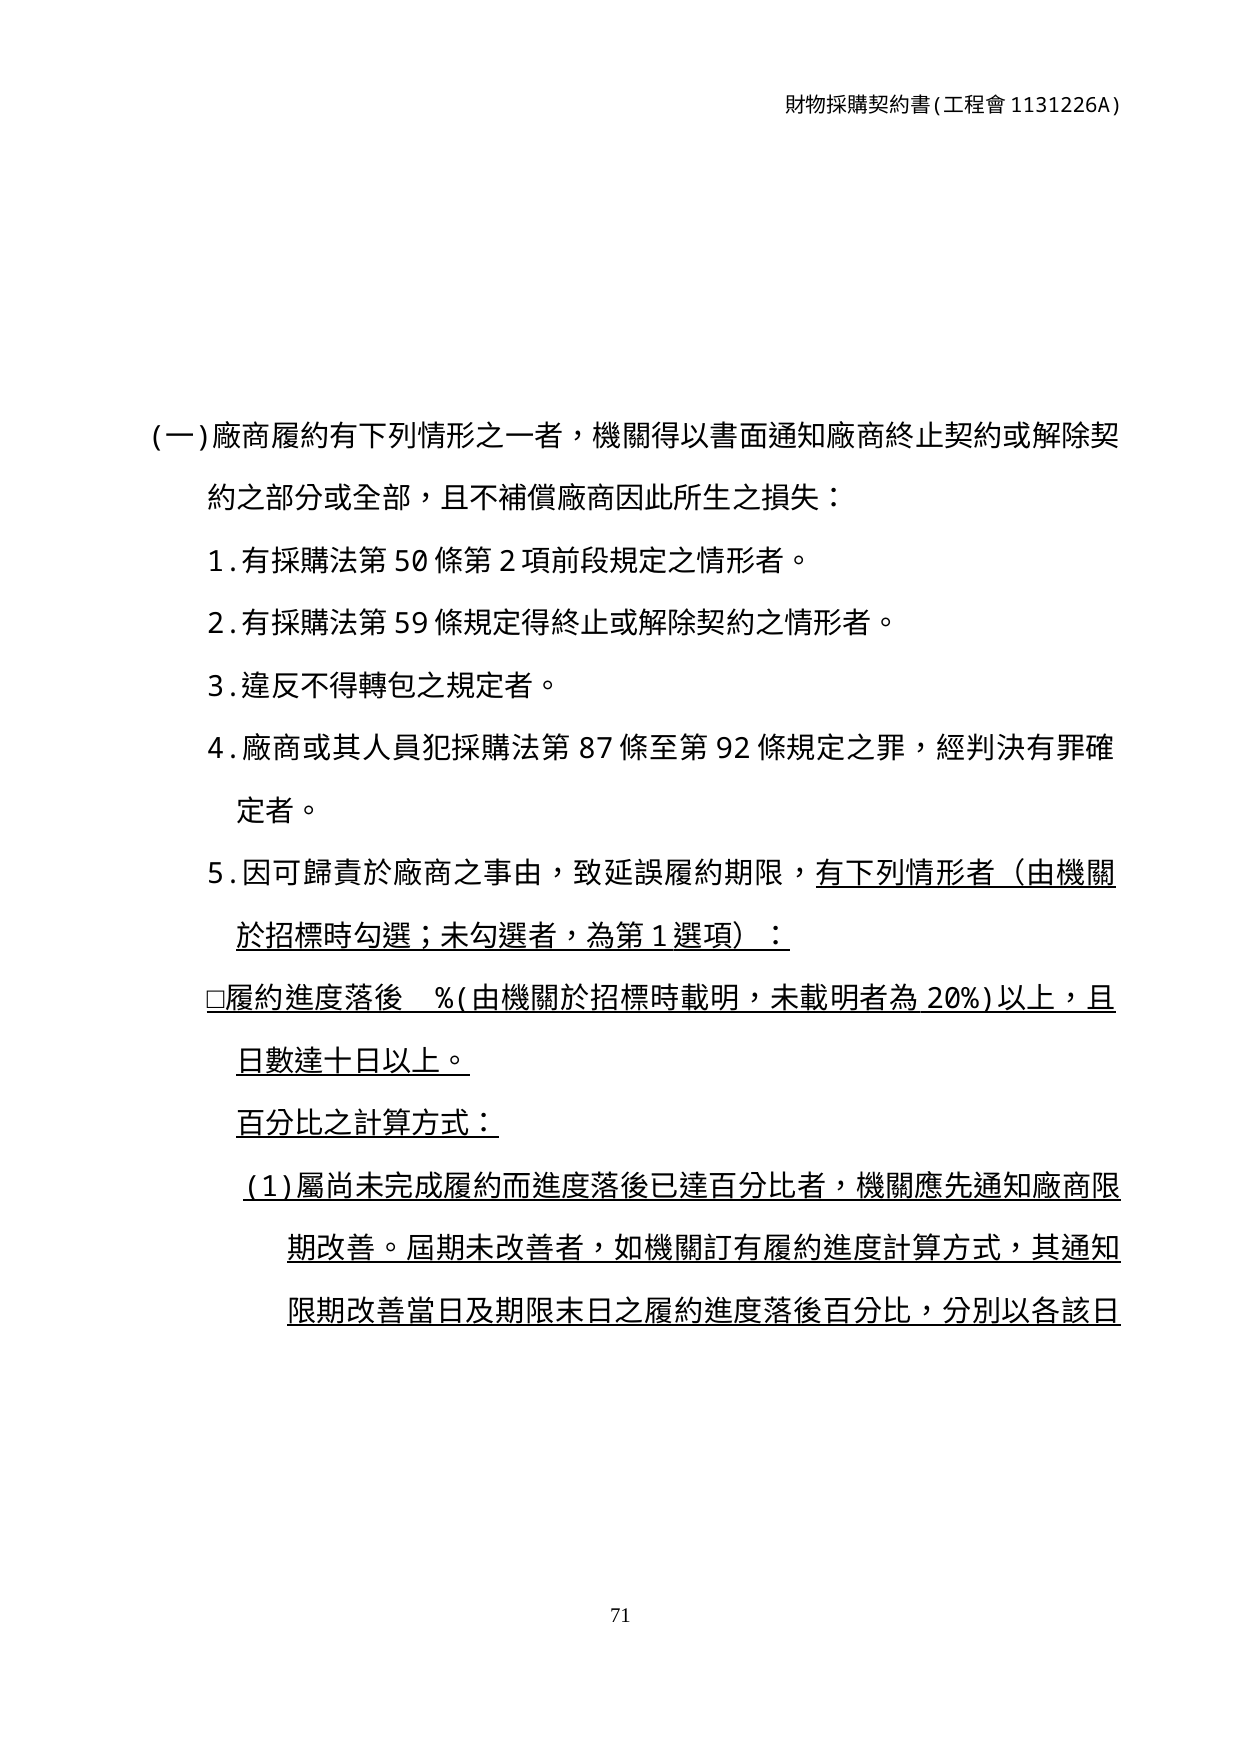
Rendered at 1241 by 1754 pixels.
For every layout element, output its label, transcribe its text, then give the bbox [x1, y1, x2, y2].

text (一)廠商履約有下列情形之一者，機關得以書面通知廠商終止契約或解除契約之部分或全部，且不補償廠商因此所生之損失： [148, 392, 1122, 517]
text 5.因可歸責於廠商之事由，致延誤履約期限，有下列情形者（由機關於招標時勾選；未勾選者，為第1選項）： [207, 829, 1116, 954]
text 2.有採購法第59條規定得終止或解除契約之情形者。 [207, 579, 1116, 642]
text 3.違反不得轉包之規定者。 [207, 642, 1116, 704]
text 1.有採購法第50條第2項前段規定之情形者。 [207, 517, 1116, 579]
text 百分比之計算方式： [236, 1079, 1116, 1142]
text □履約進度落後 %(由機關於招標時載明，未載明者為20%)以上，且 [207, 954, 1116, 1011]
text (1)屬尚未完成履約而進度落後已達百分比者，機關應先通知廠商限期改善。屆期未改善者，如機關訂有履約進度計算方式，其通知限期改善當日及期限末日之履約進度落後百分比，分別以各該日 [243, 1142, 1122, 1329]
text 4.廠商或其人員犯採購法第87條至第92條規定之罪，經判決有罪確定者。 [207, 704, 1116, 829]
text 日數達十日以上。 [207, 1013, 1116, 1079]
